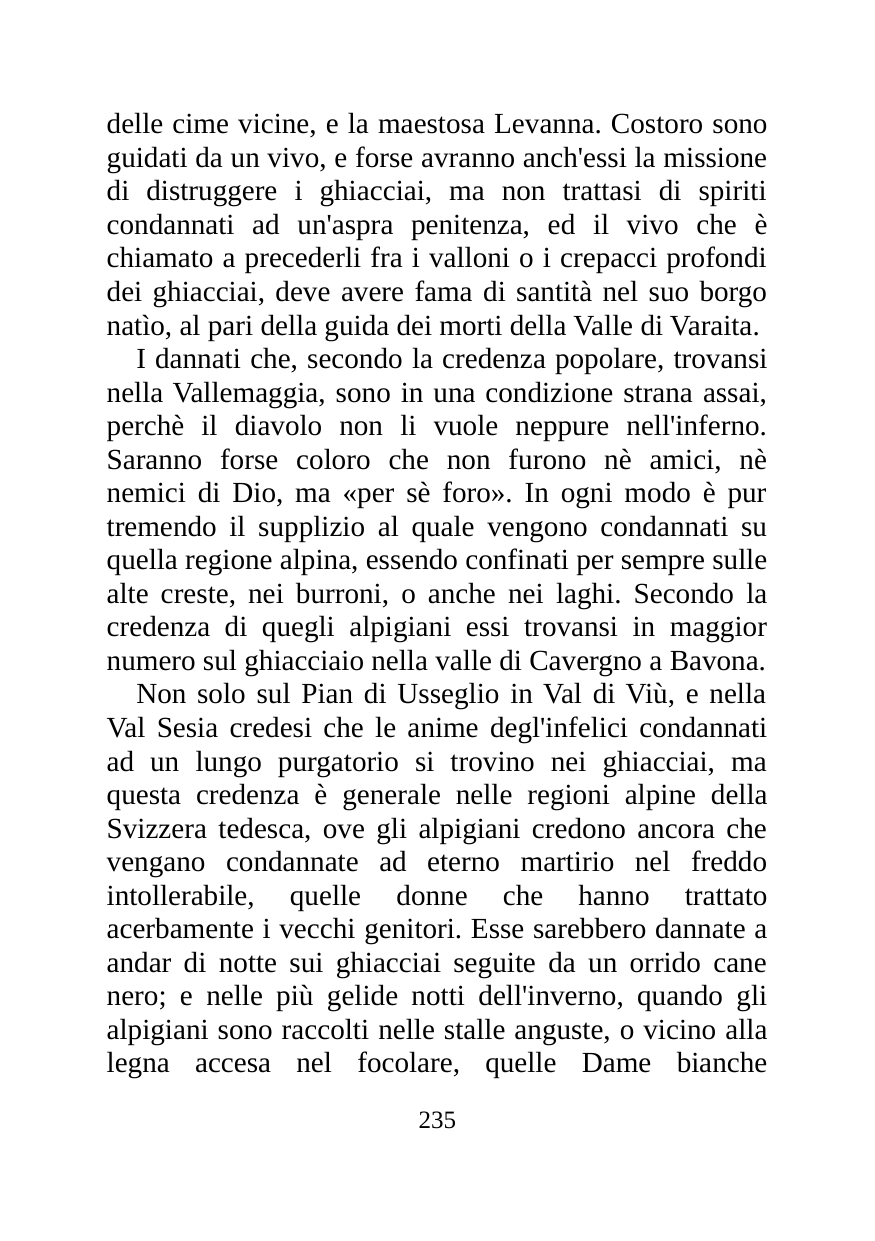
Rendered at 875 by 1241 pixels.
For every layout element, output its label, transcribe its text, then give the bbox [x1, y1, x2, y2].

text delle cime vicine, e la maestosa Levanna. Costoro sono guidati da un vivo, e forse avranno anch'essi la missione di distruggere i ghiacciai, ma non trattasi di spiriti condannati ad un'aspra penitenza, ed il vivo che è chiamato a precederli fra i valloni o i crepacci profondi dei ghiacciai, deve avere fama di santità nel suo borgo natìo, al pari della guida dei morti della Valle di Varaita. [106, 106, 768, 341]
text Non solo sul Pian di Usseglio in Val di Viù, e nella Val Sesia credesi che le anime degl'infelici condannati ad un lungo purgatorio si trovino nei ghiacciai, ma questa credenza è generale nelle regioni alpine della Svizzera tedesca, ove gli alpigiani credono ancora che vengano condannate ad eterno martirio nel freddo intollerabile, quelle donne che hanno trattato acerbamente i vecchi genitori. Esse sarebbero dannate a andar di notte sui ghiacciai seguite da un orrido cane nero; e nelle più gelide notti dell'inverno, quando gli alpigiani sono raccolti nelle stalle anguste, o vicino alla legna accesa nel focolare, quelle Dame bianche [106, 677, 768, 1079]
text I dannati che, secondo la credenza popolare, trovansi nella Vallemaggia, sono in una condizione strana assai, perchè il diavolo non li vuole neppure nell'inferno. Saranno forse coloro che non furono nè amici, nè nemici di Dio, ma «per sè foro». In ogni modo è pur tremendo il supplizio al quale vengono condannati su quella regione alpina, essendo confinati per sempre sulle alte creste, nei burroni, o anche nei laghi. Secondo la credenza di quegli alpigiani essi trovansi in maggior numero sul ghiacciaio nella valle di Cavergno a Bavona. [106, 341, 768, 677]
